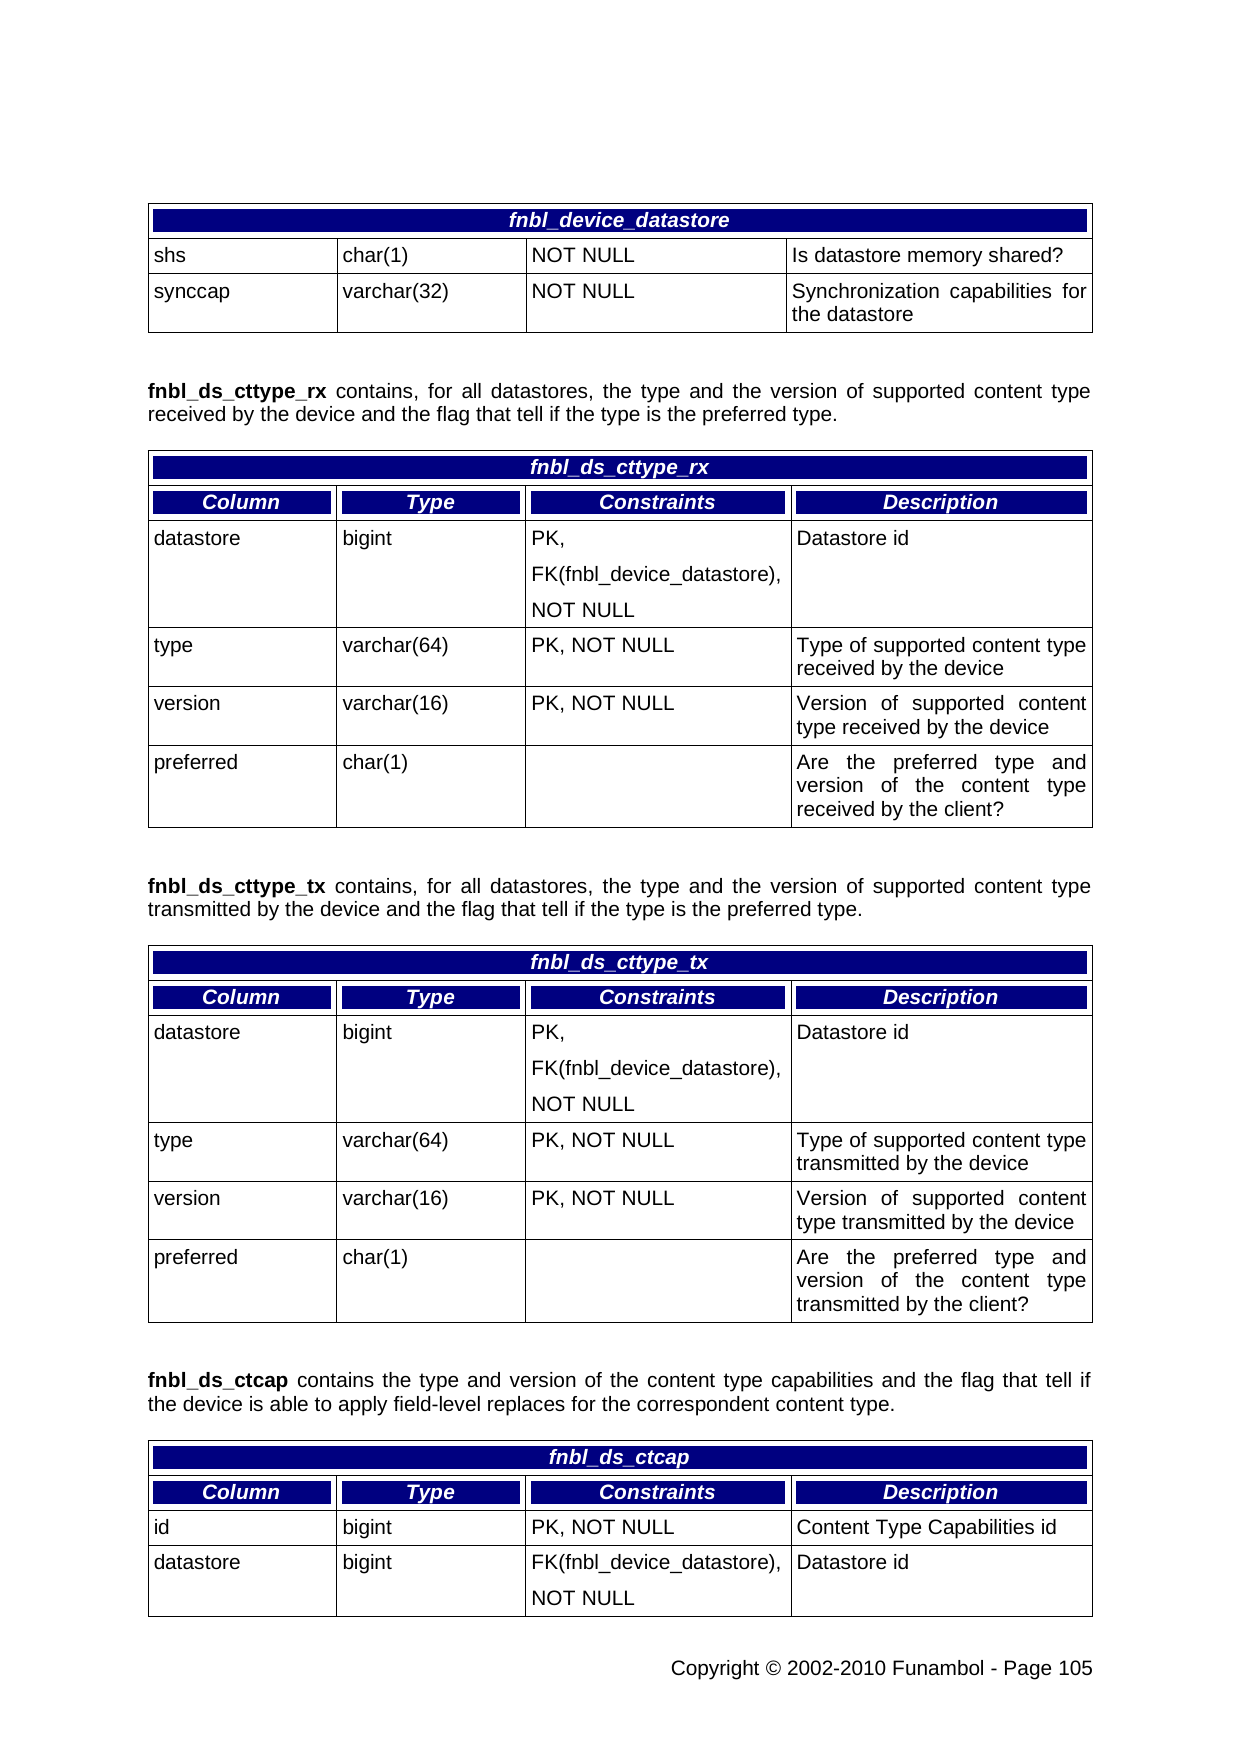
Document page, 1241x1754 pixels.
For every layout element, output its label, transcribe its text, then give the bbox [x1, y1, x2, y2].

table_cell NOT NULL [527, 239, 786, 273]
table_cell Description [792, 981, 1092, 1015]
table_cell Type [337, 981, 525, 1015]
table_cell FK(fnbl_device_datastore), NOT NULL [526, 1546, 791, 1616]
table_cell PK, FK(fnbl_device_datastore), NOT NULL [526, 1016, 791, 1122]
table_cell varchar(16) [337, 687, 525, 745]
table_cell Datastore id [792, 1546, 1092, 1616]
table_cell datastore [149, 1016, 336, 1122]
table_cell Constraints [526, 1476, 791, 1510]
table_cell Type of supported content type transmitted by the device [792, 1123, 1092, 1181]
table_cell bigint [337, 1016, 525, 1122]
table_cell PK, NOT NULL [526, 628, 791, 686]
table_cell Constraints [526, 981, 791, 1015]
table_cell id [149, 1511, 336, 1545]
table_cell varchar(64) [337, 1123, 525, 1181]
table_cell type [149, 628, 336, 686]
table_cell varchar(64) [337, 628, 525, 686]
table_cell Type [337, 1476, 525, 1510]
table_cell Are the preferred type and version of the content type transmitted by the client? [792, 1240, 1092, 1322]
table_header fnbl_ds_ctcap [149, 1441, 1092, 1475]
table_cell synccap [149, 274, 337, 332]
table_cell PK, FK(fnbl_device_datastore), NOT NULL [526, 521, 791, 627]
table_cell type [149, 1123, 336, 1181]
table_cell Is datastore memory shared? [787, 239, 1092, 273]
table_cell Description [792, 486, 1092, 520]
table_header fnbl_ds_cttype_tx [149, 946, 1092, 980]
text fnbl_ds_cttype_rx contains, for all datastores, the type and the version of supported content type received by the device and the flag that tell if the type is the preferred type. [148, 379, 1092, 426]
table_cell shs [149, 239, 337, 273]
table_cell Synchronization capabilities for the datastore [787, 274, 1092, 332]
table_cell Version of supported content type received by the device [792, 687, 1092, 745]
table_cell varchar(16) [337, 1182, 525, 1239]
table_cell Datastore id [792, 521, 1092, 627]
table_cell [526, 746, 791, 827]
table_cell PK, NOT NULL [526, 1182, 791, 1239]
table_cell NOT NULL [527, 274, 786, 332]
table_cell Type of supported content type received by the device [792, 628, 1092, 686]
table_cell preferred [149, 746, 336, 827]
text fnbl_ds_ctcap contains the type and version of the content type capabilities and the flag that tell if the device is able to apply field-level replaces for the correspondent content type. [148, 1369, 1092, 1416]
table_cell bigint [337, 1546, 525, 1616]
table_cell varchar(32) [338, 274, 526, 332]
text fnbl_ds_cttype_tx contains, for all datastores, the type and the version of supported content type transmitted by the device and the flag that tell if the type is the preferred type. [148, 874, 1092, 921]
table_cell PK, NOT NULL [526, 1511, 791, 1545]
table_cell Version of supported content type transmitted by the device [792, 1182, 1092, 1239]
table_cell Column [149, 486, 336, 520]
table_cell Column [149, 981, 336, 1015]
table_cell Datastore id [792, 1016, 1092, 1122]
table_cell version [149, 1182, 336, 1239]
table_header fnbl_device_datastore [149, 204, 1092, 238]
table_cell bigint [337, 521, 525, 627]
table_cell Description [792, 1476, 1092, 1510]
table_header fnbl_ds_cttype_rx [149, 451, 1092, 485]
table_cell Column [149, 1476, 336, 1510]
table_cell Type [337, 486, 525, 520]
table_cell bigint [337, 1511, 525, 1545]
table_cell char(1) [337, 746, 525, 827]
table_cell datastore [149, 521, 336, 627]
table_cell version [149, 687, 336, 745]
table_cell Constraints [526, 486, 791, 520]
table_cell Content Type Capabilities id [792, 1511, 1092, 1545]
table_cell datastore [149, 1546, 336, 1616]
table_cell preferred [149, 1240, 336, 1322]
table_cell char(1) [338, 239, 526, 273]
table_cell PK, NOT NULL [526, 687, 791, 745]
table_cell PK, NOT NULL [526, 1123, 791, 1181]
table_cell Are the preferred type and version of the content type received by the client? [792, 746, 1092, 827]
table_cell char(1) [337, 1240, 525, 1322]
table_cell [526, 1240, 791, 1322]
